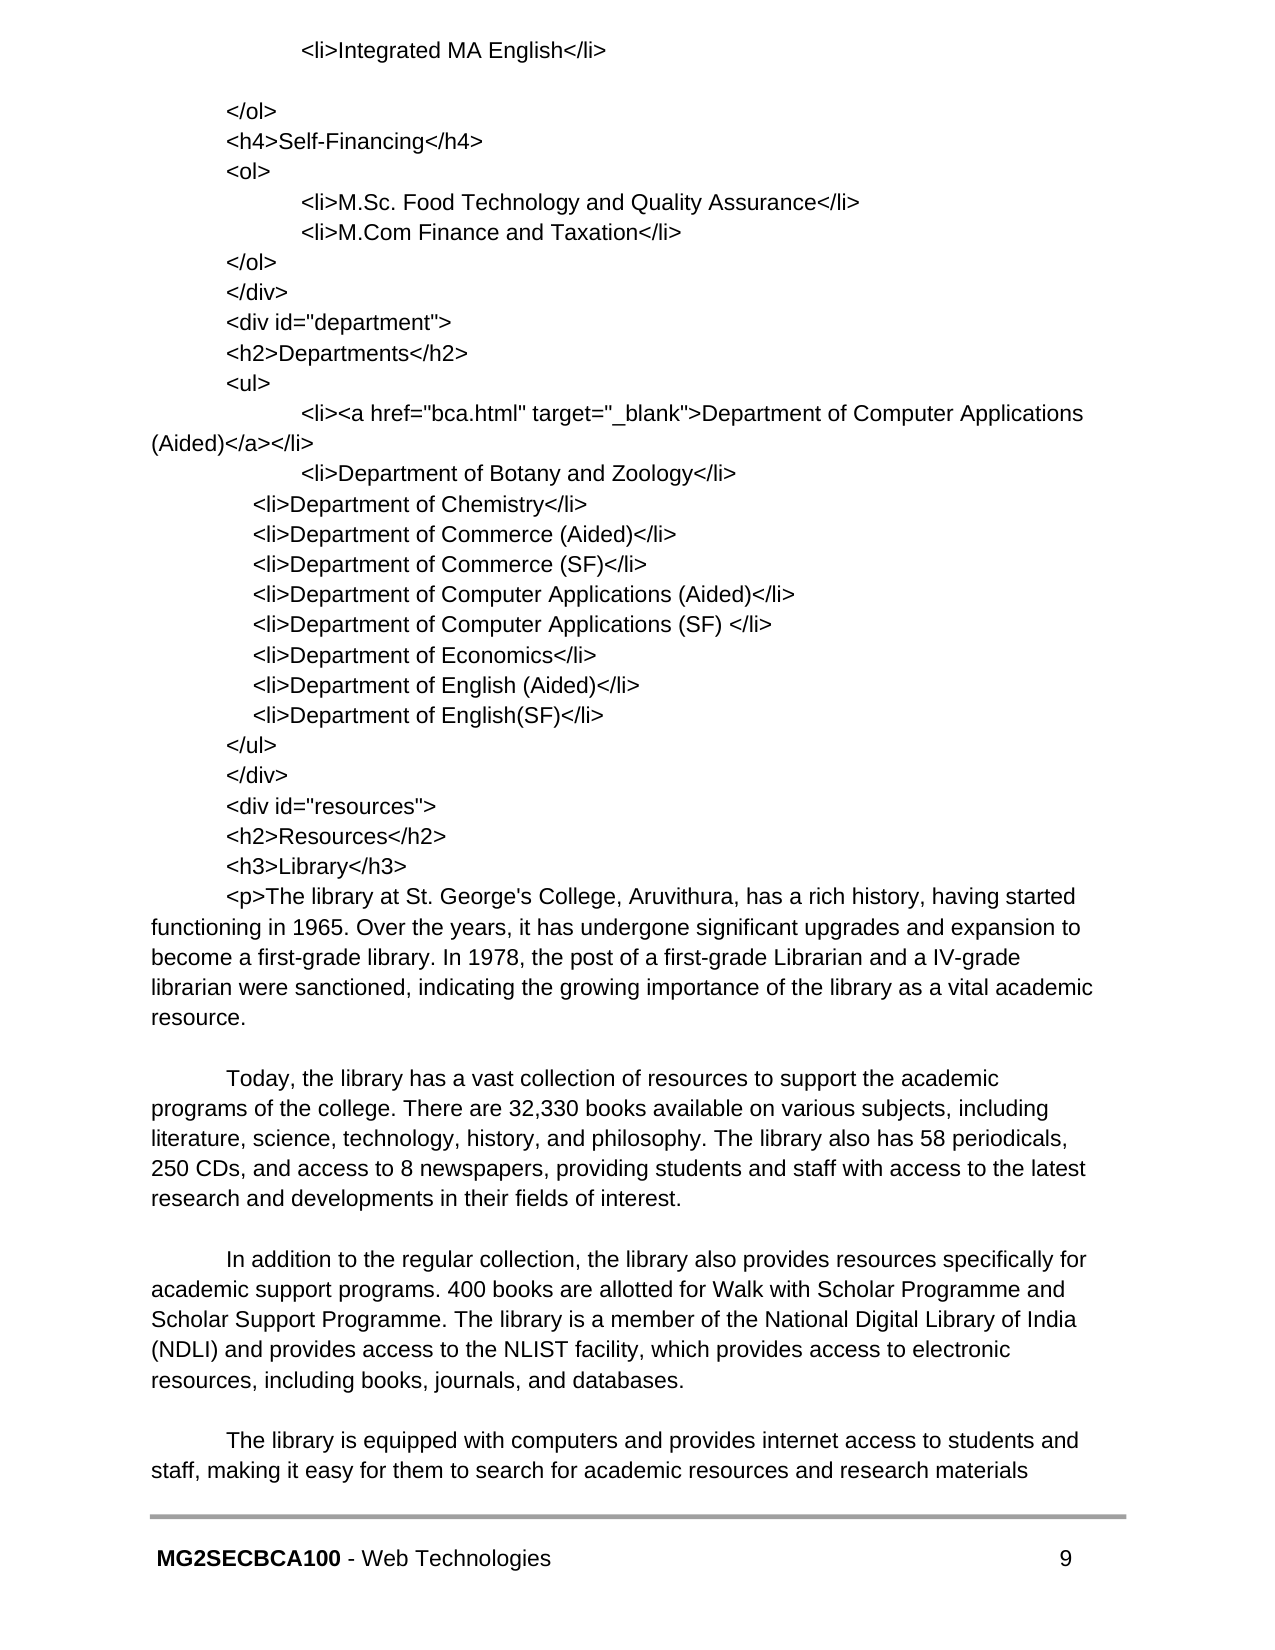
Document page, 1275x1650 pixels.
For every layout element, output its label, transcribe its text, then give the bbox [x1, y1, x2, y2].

table_header <li>Integrated MA English</li> </ol> <h4>Self-Financing</h4> <ol> <li>M.Sc. Food Technology and Quality Assurance</li> <li>M.Com Finance and Taxation</li> </ol> </div> <div id="department"> <h2>Departments</h2> <ul> <li><a href="bca.html" target="_blank">Department of Computer Applications (Aided)</a></li> <li>Department of Botany and Zoology</li> <li>Department of Chemistry</li> <li>Department of Commerce (Aided)</li> <li>Department of Commerce (SF)</li> <li>Department of Computer Applications (Aided)</li> <li>Department of Computer Applications (SF) </li> <li>Department of Economics</li> <li>Department of English (Aided)</li> <li>Department of English(SF)</li> </ul> </div> <div id="resources"> <h2>Resources</h2> <h3>Library</h3> <p>The library at St. George's College, Aruvithura, has a rich history, having started functioning in 1965. Over the years, it has undergone significant upgrades and expansion to become a first-grade library. In 1978, the post of a first-grade Librarian and a IV-grade librarian were sanctioned, indicating the growing importance of the library as a vital academic resource. Today, the library has a vast collection of resources to support the academic programs of the college. There are 32,330 books available on various subjects, including literature, science, technology, history, and philosophy. The library also has 58 periodicals, 250 CDs, and access to 8 newspapers, providing students and staff with access to the latest research and developments in their fields of interest. In addition to the regular collection, the library also provides resources specifically for academic support programs. 400 books are allotted for Walk with Scholar Programme and Scholar Support Programme. The library is a member of the National Digital Library of India (NDLI) and provides access to the NLIST facility, which provides access to electronic resources, including books, journals, and databases. The library is equipped with computers and provides internet access to students and staff, making it easy for them to search for academic resources and research materials [140, 38, 1110, 1484]
